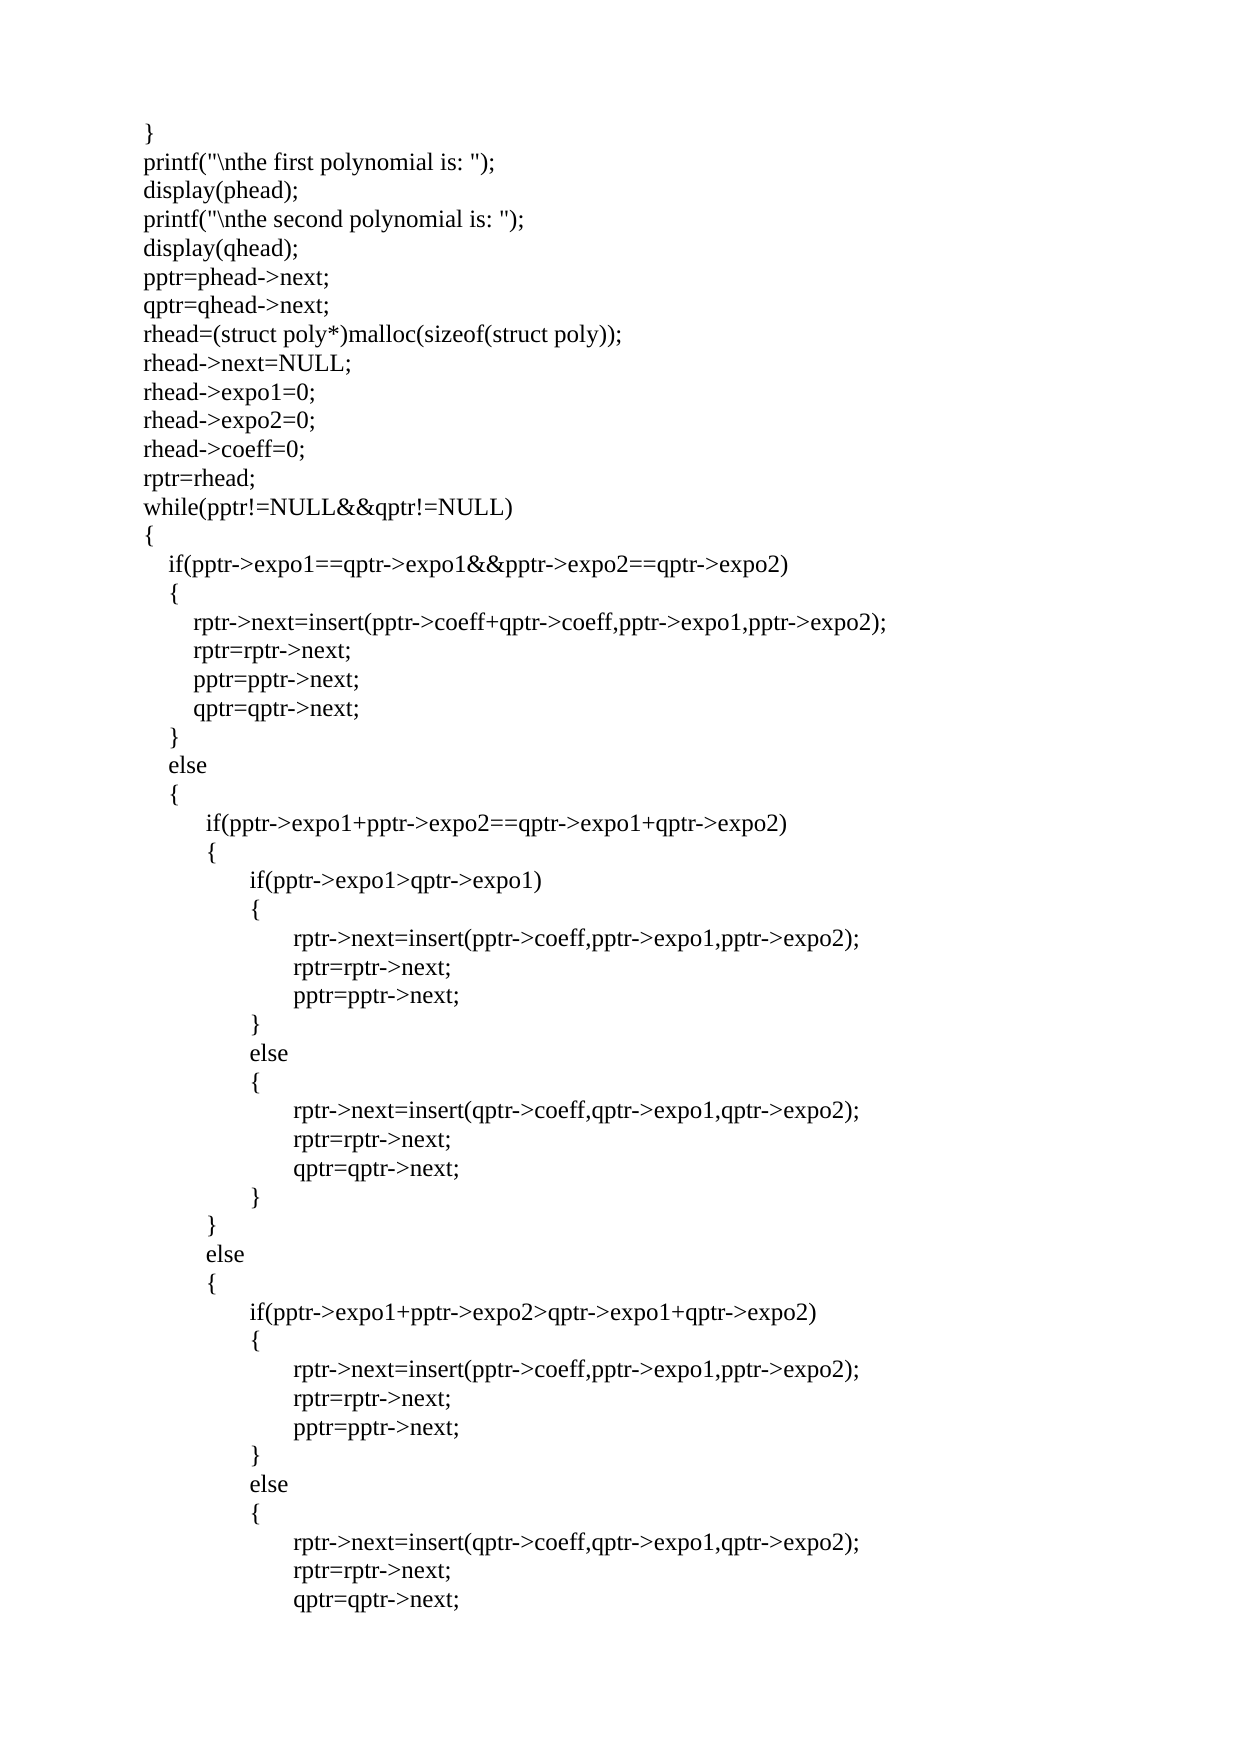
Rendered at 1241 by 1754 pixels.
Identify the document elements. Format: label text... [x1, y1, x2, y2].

text rptr->next=insert(qptr->coeff,qptr->expo1,qptr->expo2); [118, 1527, 1122, 1556]
text rhead->coeff=0; [118, 434, 1122, 463]
text rptr->next=insert(pptr->coeff,pptr->expo1,pptr->expo2); [118, 923, 1122, 952]
text printf("\nthe second polynomial is: "); [118, 204, 1122, 233]
text qptr=qptr->next; [118, 1584, 1122, 1613]
text display(qhead); [118, 233, 1122, 262]
text pptr=pptr->next; [118, 1412, 1122, 1441]
text pptr=pptr->next; [118, 664, 1122, 693]
text } [118, 1441, 1122, 1469]
text rptr->next=insert(pptr->coeff,pptr->expo1,pptr->expo2); [118, 1354, 1122, 1383]
text } [118, 722, 1122, 751]
text rhead->next=NULL; [118, 348, 1122, 377]
text if(pptr->expo1>qptr->expo1) [118, 866, 1122, 894]
text { [118, 1498, 1122, 1527]
text display(phead); [118, 176, 1122, 204]
text rptr=rptr->next; [118, 1124, 1122, 1153]
text rhead->expo1=0; [118, 377, 1122, 406]
text { [118, 1326, 1122, 1354]
text pptr=pptr->next; [118, 981, 1122, 1009]
text qptr=qptr->next; [118, 1153, 1122, 1182]
text printf("\nthe first polynomial is: "); [118, 147, 1122, 176]
text } [118, 1211, 1122, 1239]
text rhead->expo2=0; [118, 406, 1122, 434]
text { [118, 894, 1122, 923]
text else [118, 1038, 1122, 1067]
text } [118, 118, 1122, 147]
text rptr->next=insert(qptr->coeff,qptr->expo1,qptr->expo2); [118, 1096, 1122, 1124]
text else [118, 1469, 1122, 1498]
text } [118, 1009, 1122, 1038]
text rhead=(struct poly*)malloc(sizeof(struct poly)); [118, 319, 1122, 348]
text if(pptr->expo1+pptr->expo2==qptr->expo1+qptr->expo2) [118, 808, 1122, 837]
text rptr=rhead; [118, 463, 1122, 492]
text { [118, 521, 1122, 549]
text { [118, 1067, 1122, 1096]
text rptr=rptr->next; [118, 1383, 1122, 1412]
text else [118, 1239, 1122, 1268]
text qptr=qptr->next; [118, 693, 1122, 722]
text rptr->next=insert(pptr->coeff+qptr->coeff,pptr->expo1,pptr->expo2); [118, 607, 1122, 636]
text if(pptr->expo1==qptr->expo1&&pptr->expo2==qptr->expo2) [118, 549, 1122, 578]
text rptr=rptr->next; [118, 952, 1122, 981]
text else [118, 751, 1122, 779]
text while(pptr!=NULL&&qptr!=NULL) [118, 492, 1122, 521]
text } [118, 1182, 1122, 1211]
text pptr=phead->next; [118, 262, 1122, 291]
text { [118, 578, 1122, 607]
text if(pptr->expo1+pptr->expo2>qptr->expo1+qptr->expo2) [118, 1297, 1122, 1326]
text { [118, 837, 1122, 866]
text rptr=rptr->next; [118, 1556, 1122, 1584]
text qptr=qhead->next; [118, 291, 1122, 319]
text { [118, 1268, 1122, 1297]
text rptr=rptr->next; [118, 636, 1122, 664]
text { [118, 779, 1122, 808]
